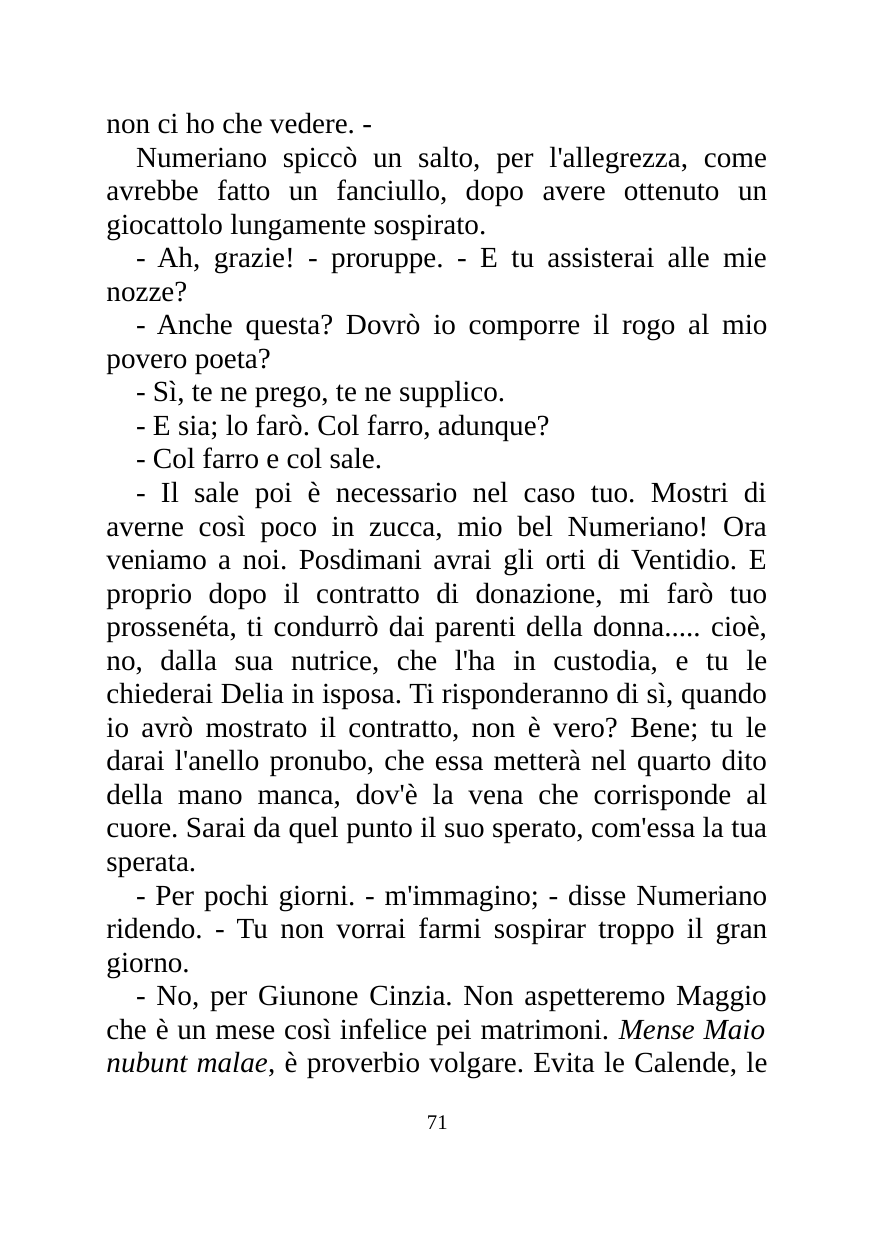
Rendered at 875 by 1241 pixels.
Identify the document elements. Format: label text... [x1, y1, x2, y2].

text - E sia; lo farò. Col farro, adunque? [106, 408, 768, 442]
text - Sì, te ne prego, te ne supplico. [106, 374, 768, 408]
text - No, per Giunone Cinzia. Non aspetteremo Maggio che è un mese così infelice pei matrimoni. Mense Maio nubunt malae, è proverbio volgare. Evita le Calende, le [106, 978, 768, 1079]
text - Il sale poi è necessario nel caso tuo. Mostri di averne così poco in zucca, mio bel Numeriano! Ora veniamo a noi. Posdimani avrai gli orti di Ventidio. E proprio dopo il contratto di donazione, mi farò tuo prossenéta, ti condurrò dai parenti della donna..... cioè, no, dalla sua nutrice, che l'ha in custodia, e tu le chiederai Delia in isposa. Ti risponderanno di sì, quando io avrò mostrato il contratto, non è vero? Bene; tu le darai l'anello pronubo, che essa metterà nel quarto dito della mano manca, dov'è la vena che corrisponde al cuore. Sarai da quel punto il suo sperato, com'essa la tua sperata. [106, 475, 768, 878]
text - Per pochi giorni. - m'immagino; - disse Numeriano ridendo. - Tu non vorrai farmi sospirar troppo il gran giorno. [106, 878, 768, 978]
text Numeriano spiccò un salto, per l'allegrezza, come avrebbe fatto un fanciullo, dopo avere ottenuto un giocattolo lungamente sospirato. [106, 140, 768, 240]
text - Col farro e col sale. [106, 442, 768, 475]
text non ci ho che vedere. - [106, 106, 768, 140]
text - Ah, grazie! - proruppe. - E tu assisterai alle mie nozze? [106, 240, 768, 307]
text - Anche questa? Dovrò io comporre il rogo al mio povero poeta? [106, 307, 768, 374]
